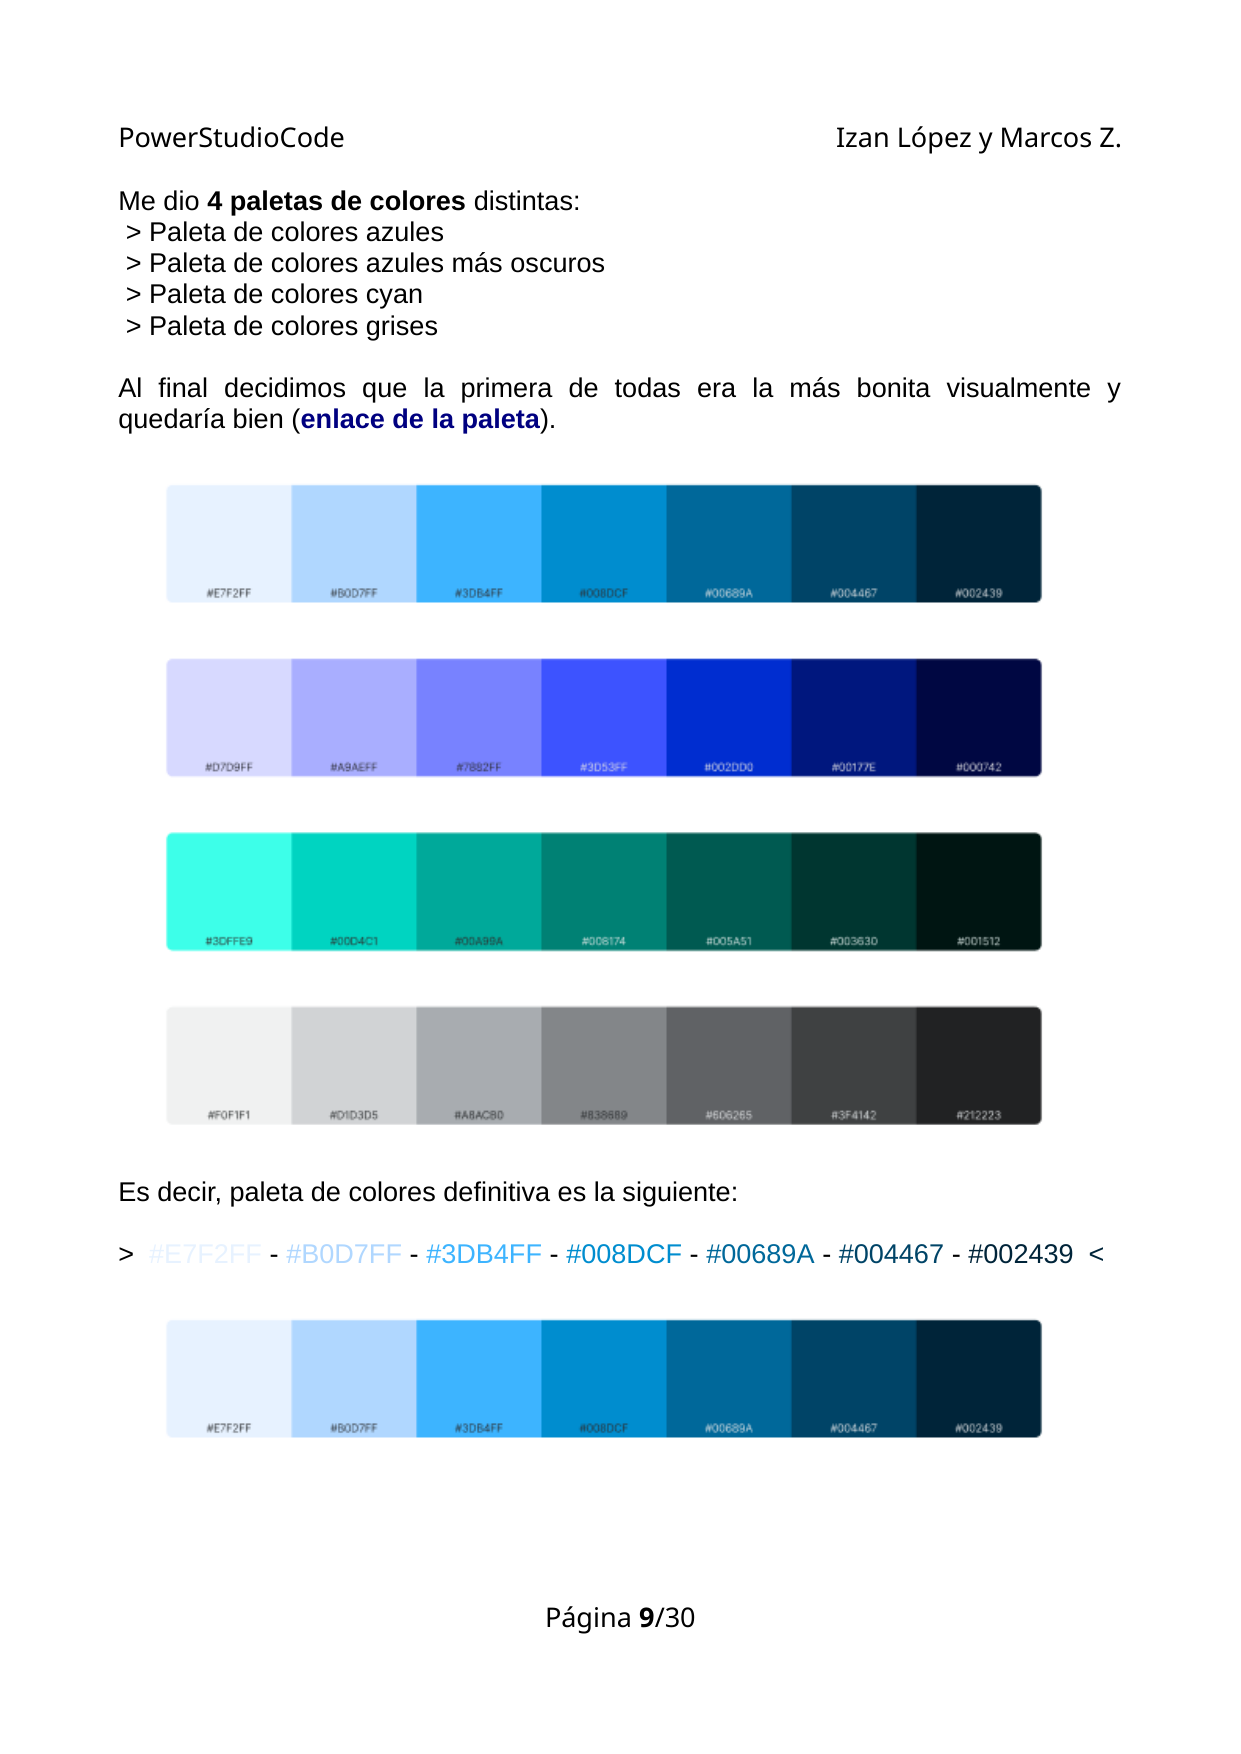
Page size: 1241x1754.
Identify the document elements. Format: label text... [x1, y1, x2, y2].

text Es decir, paleta de colores definitiva es la siguiente: [118, 1176, 1122, 1207]
text Al final decidimos que la primera de todas era la más bonita visualmente y quedaría bien (enlace de la paleta). [118, 372, 1122, 434]
text > Paleta de colores azules más oscuros [118, 247, 1122, 278]
text > Paleta de colores cyan [118, 278, 1122, 309]
text > Paleta de colores grises [118, 309, 1122, 341]
text > #E7F2FF - #B0D7FF - #3DB4FF - #008DCF - #00689A - #004467 - #002439 < [118, 1238, 1122, 1269]
text > Paleta de colores azules [118, 216, 1122, 247]
picture [118, 465, 1089, 1145]
text Me dio 4 paletas de colores distintas: [118, 184, 1122, 216]
picture [118, 1300, 1089, 1451]
